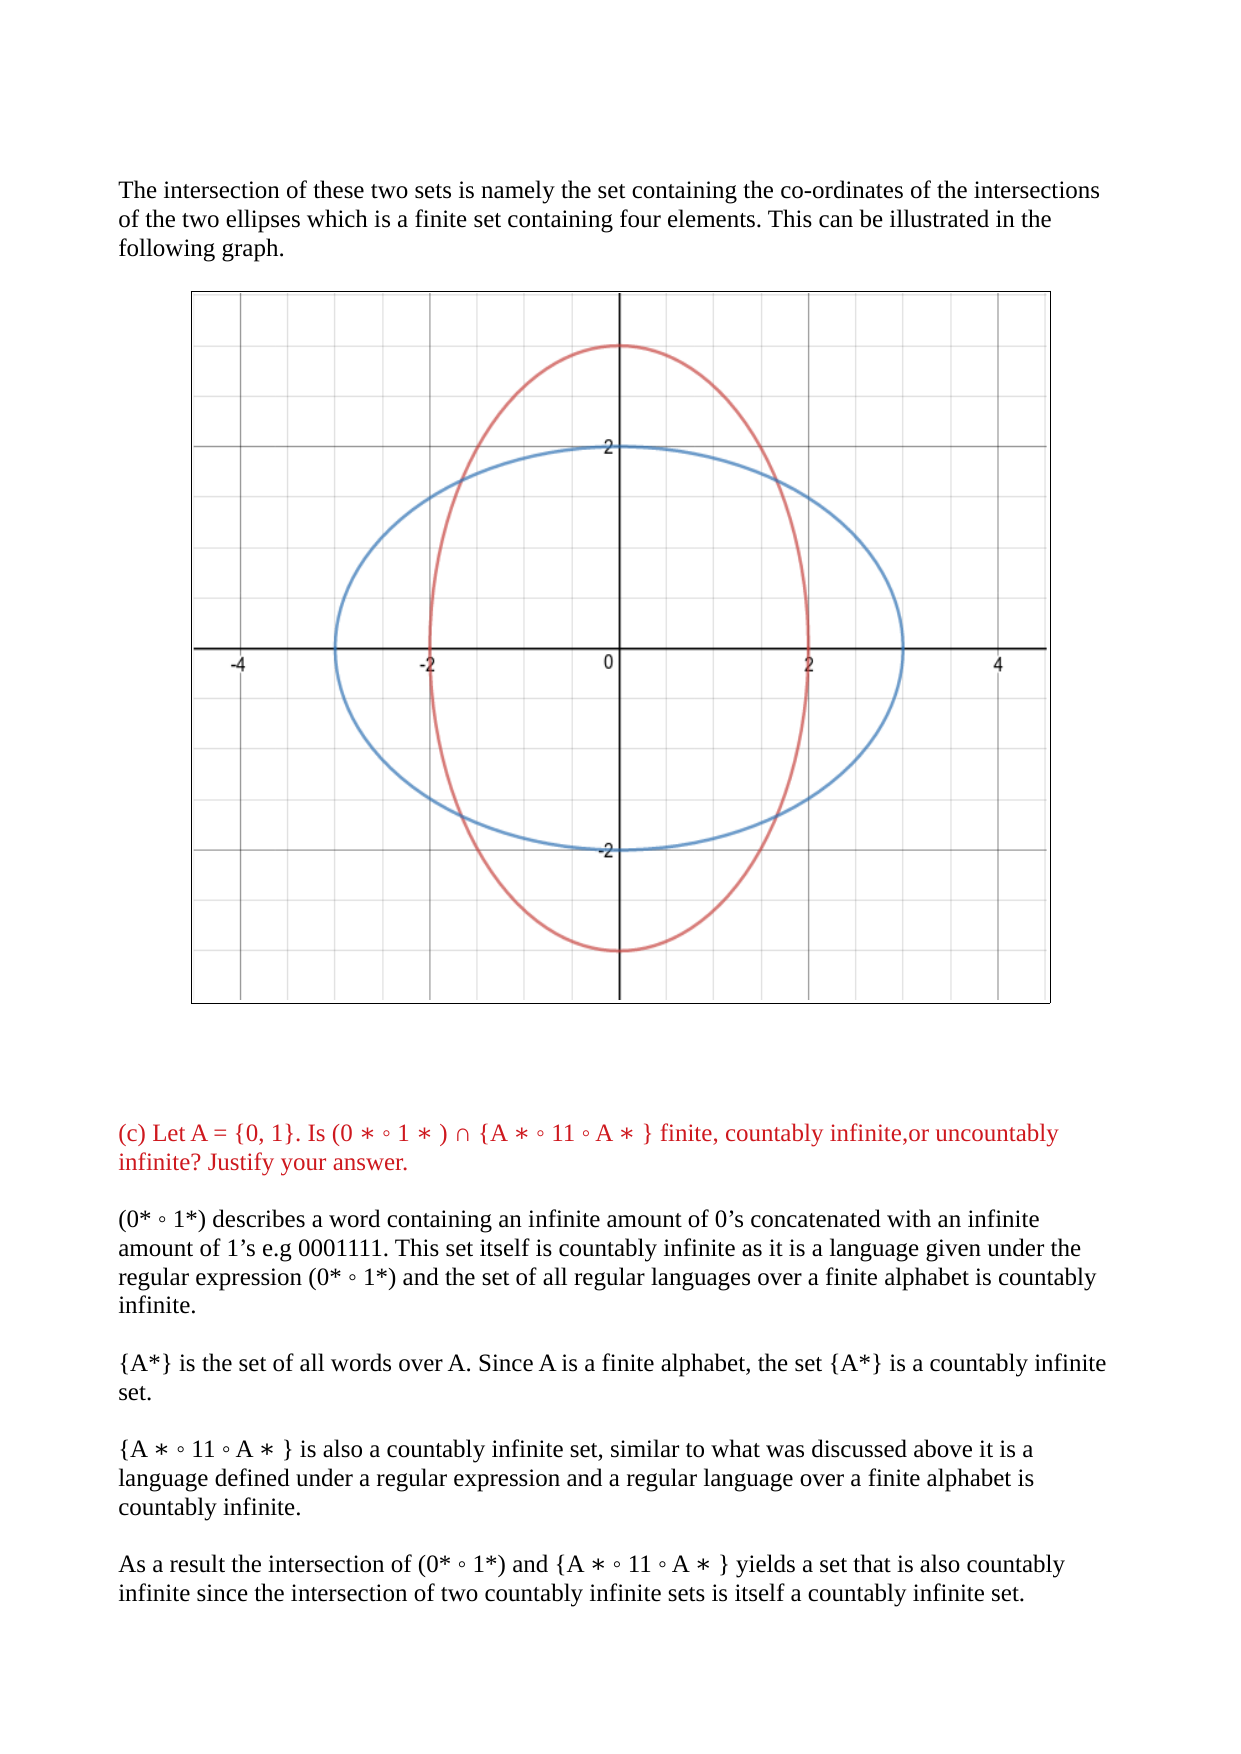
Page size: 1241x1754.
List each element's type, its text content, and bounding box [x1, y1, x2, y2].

text {A*} is the set of all words over A. Since A is a finite alphabet, the set {A*} is a countably infinite [118, 1348, 1122, 1377]
picture [193, 293, 1047, 1000]
text regular expression (0* ◦ 1*) and the set of all regular languages over a finite alphabet is countably [118, 1262, 1122, 1290]
text language defined under a regular expression and a regular language over a finite alphabet is [118, 1463, 1122, 1492]
text {A ∗ ◦ 11 ◦ A ∗ } is also a countably infinite set, similar to what was discussed above it is a [118, 1434, 1122, 1463]
text following graph. [118, 233, 1122, 262]
text infinite? Justify your answer. [118, 1147, 1122, 1175]
text infinite since the intersection of two countably infinite sets is itself a countably infinite set. [118, 1578, 1122, 1607]
text infinite. [118, 1290, 1122, 1319]
text set. [118, 1377, 1122, 1405]
text of the two ellipses which is a finite set containing four elements. This can be illustrated in the [118, 204, 1122, 233]
text countably infinite. [118, 1492, 1122, 1520]
text (c) Let A = {0, 1}. Is (0 ∗ ◦ 1 ∗ ) ∩ {A ∗ ◦ 11 ◦ A ∗ } finite, countably infinite,or uncountably [118, 1118, 1122, 1147]
text (0* ◦ 1*) describes a word containing an infinite amount of 0’s concatenated with an infinite [118, 1204, 1122, 1233]
text amount of 1’s e.g 0001111. This set itself is countably infinite as it is a language given under the [118, 1233, 1122, 1262]
text The intersection of these two sets is namely the set containing the co-ordinates of the intersections [118, 176, 1122, 204]
text As a result the intersection of (0* ◦ 1*) and {A ∗ ◦ 11 ◦ A ∗ } yields a set that is also countably [118, 1549, 1122, 1578]
